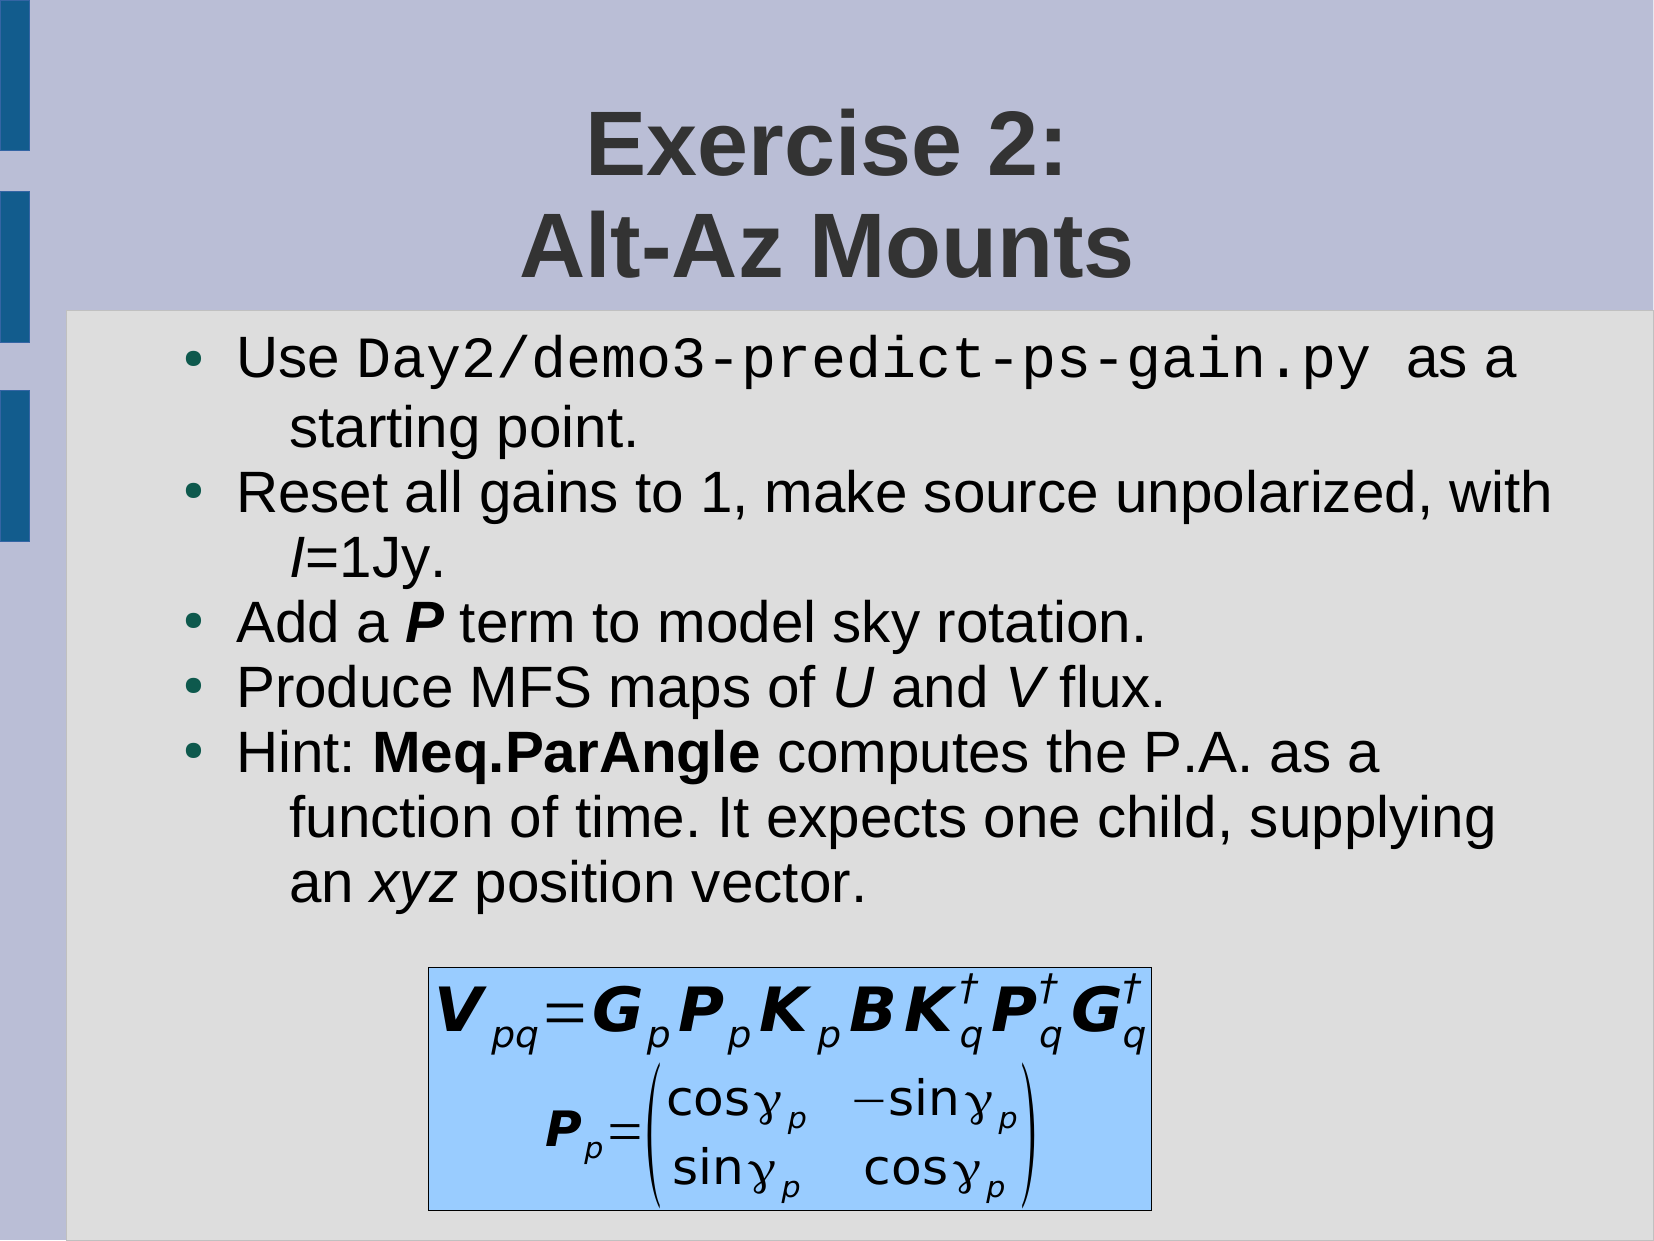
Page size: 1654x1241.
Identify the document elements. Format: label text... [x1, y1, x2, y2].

title Exercise 2: Alt-Az Mounts [121, 91, 1534, 299]
list Use Day2/demo3-predict-ps-gain.py as a starting point. Reset all gains to 1, make source unpolarized, with I=1Jy. Add a P term to model sky rotation. Produce MFS maps of U and V flux. Hint: Meq.ParAngle computes the P.A. as a function of time. It expects one child, supplying an xyz position vector. [147, 324, 1560, 916]
chart [428, 967, 1152, 1211]
